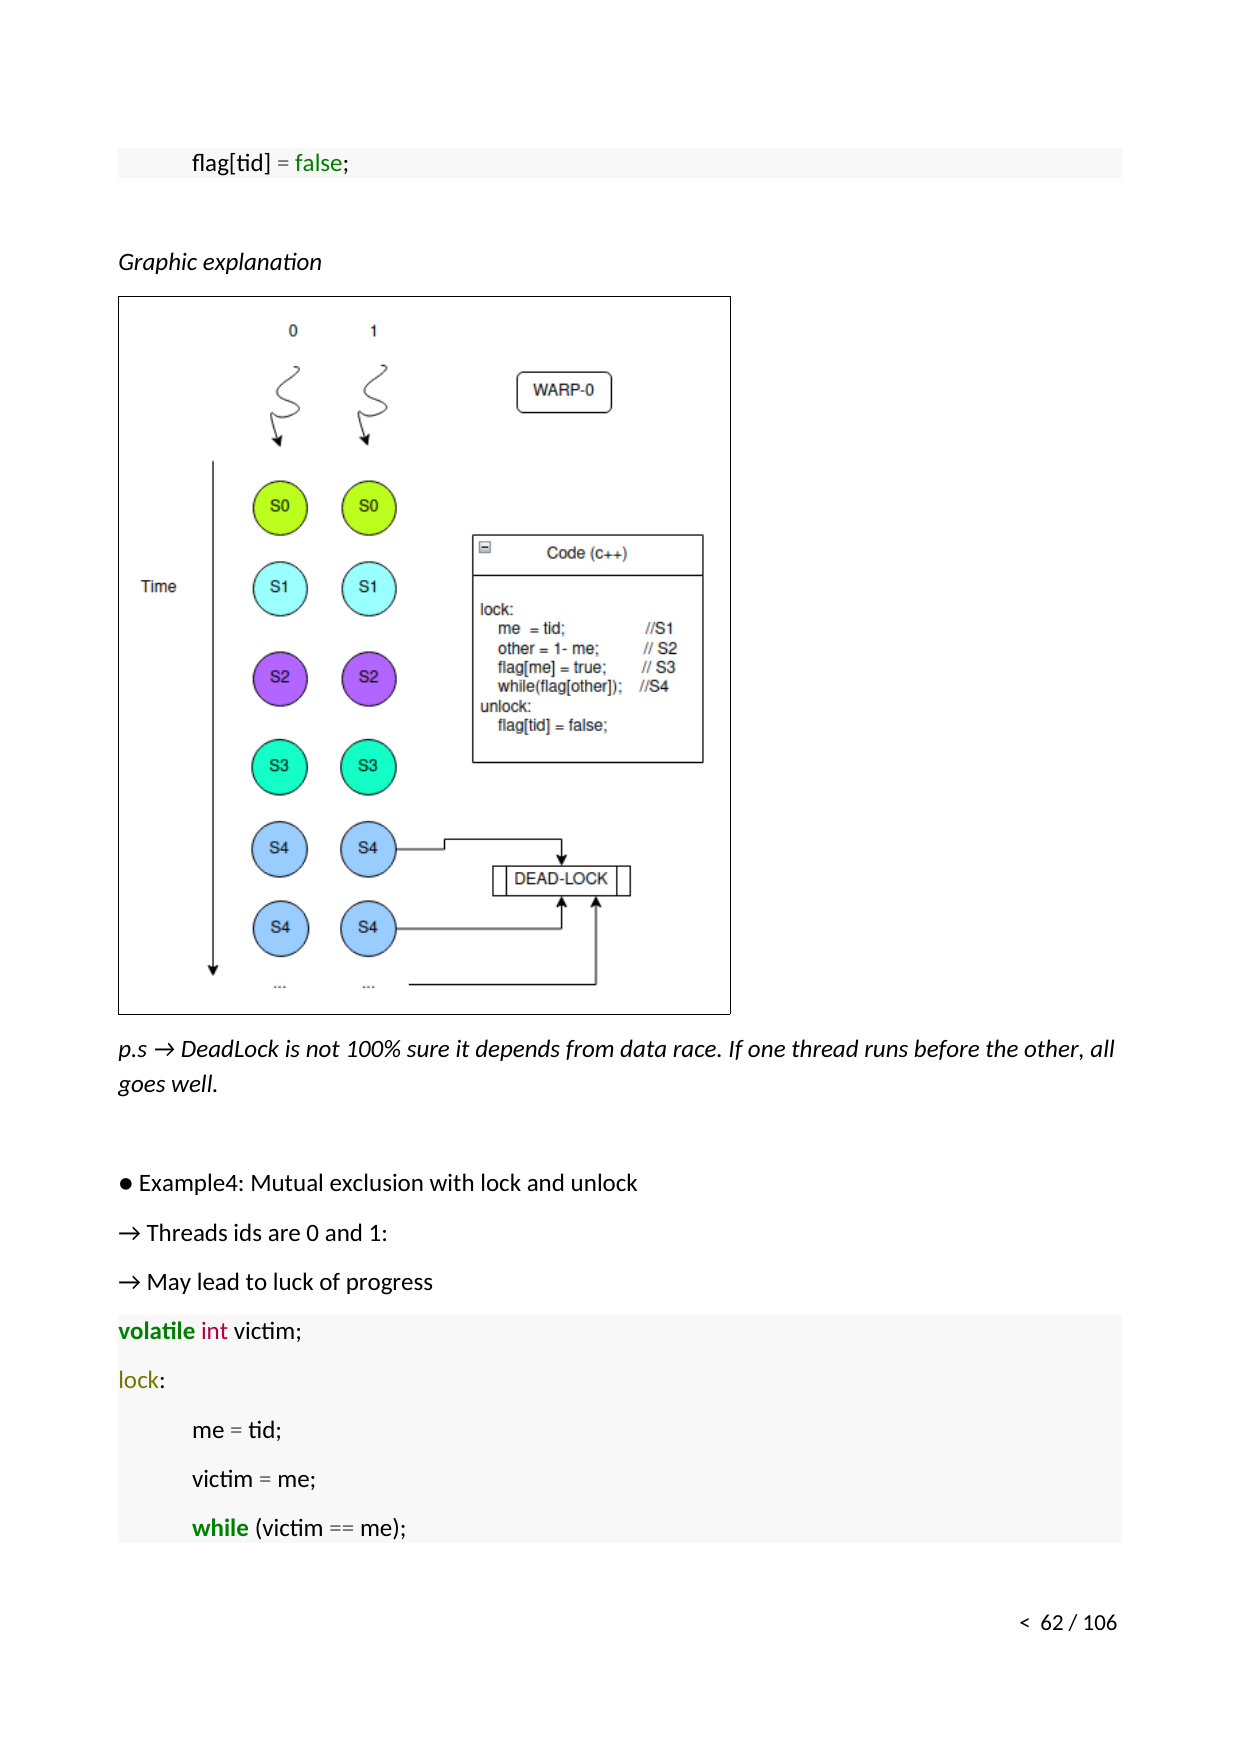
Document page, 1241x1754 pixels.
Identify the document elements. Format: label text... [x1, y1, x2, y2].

text while (victim == me); [118, 1512, 1122, 1543]
text flag[tid] = false; [118, 148, 1122, 178]
text volatile int victim; [118, 1315, 1122, 1346]
text ● Example4: Mutual exclusion with lock and unlock [118, 1167, 1122, 1198]
text p.s → DeadLock is not 100% sure it depends from data race. If one thread runs before the other, all goes well. [118, 1033, 1122, 1099]
picture [121, 299, 728, 1011]
text me = tid; [118, 1414, 1122, 1444]
text lock: [118, 1364, 1122, 1395]
text victim = me; [118, 1463, 1122, 1493]
text Graphic explanation [118, 246, 1122, 277]
text → Threads ids are 0 and 1: [118, 1217, 1122, 1247]
text → May lead to luck of progress [118, 1266, 1122, 1296]
